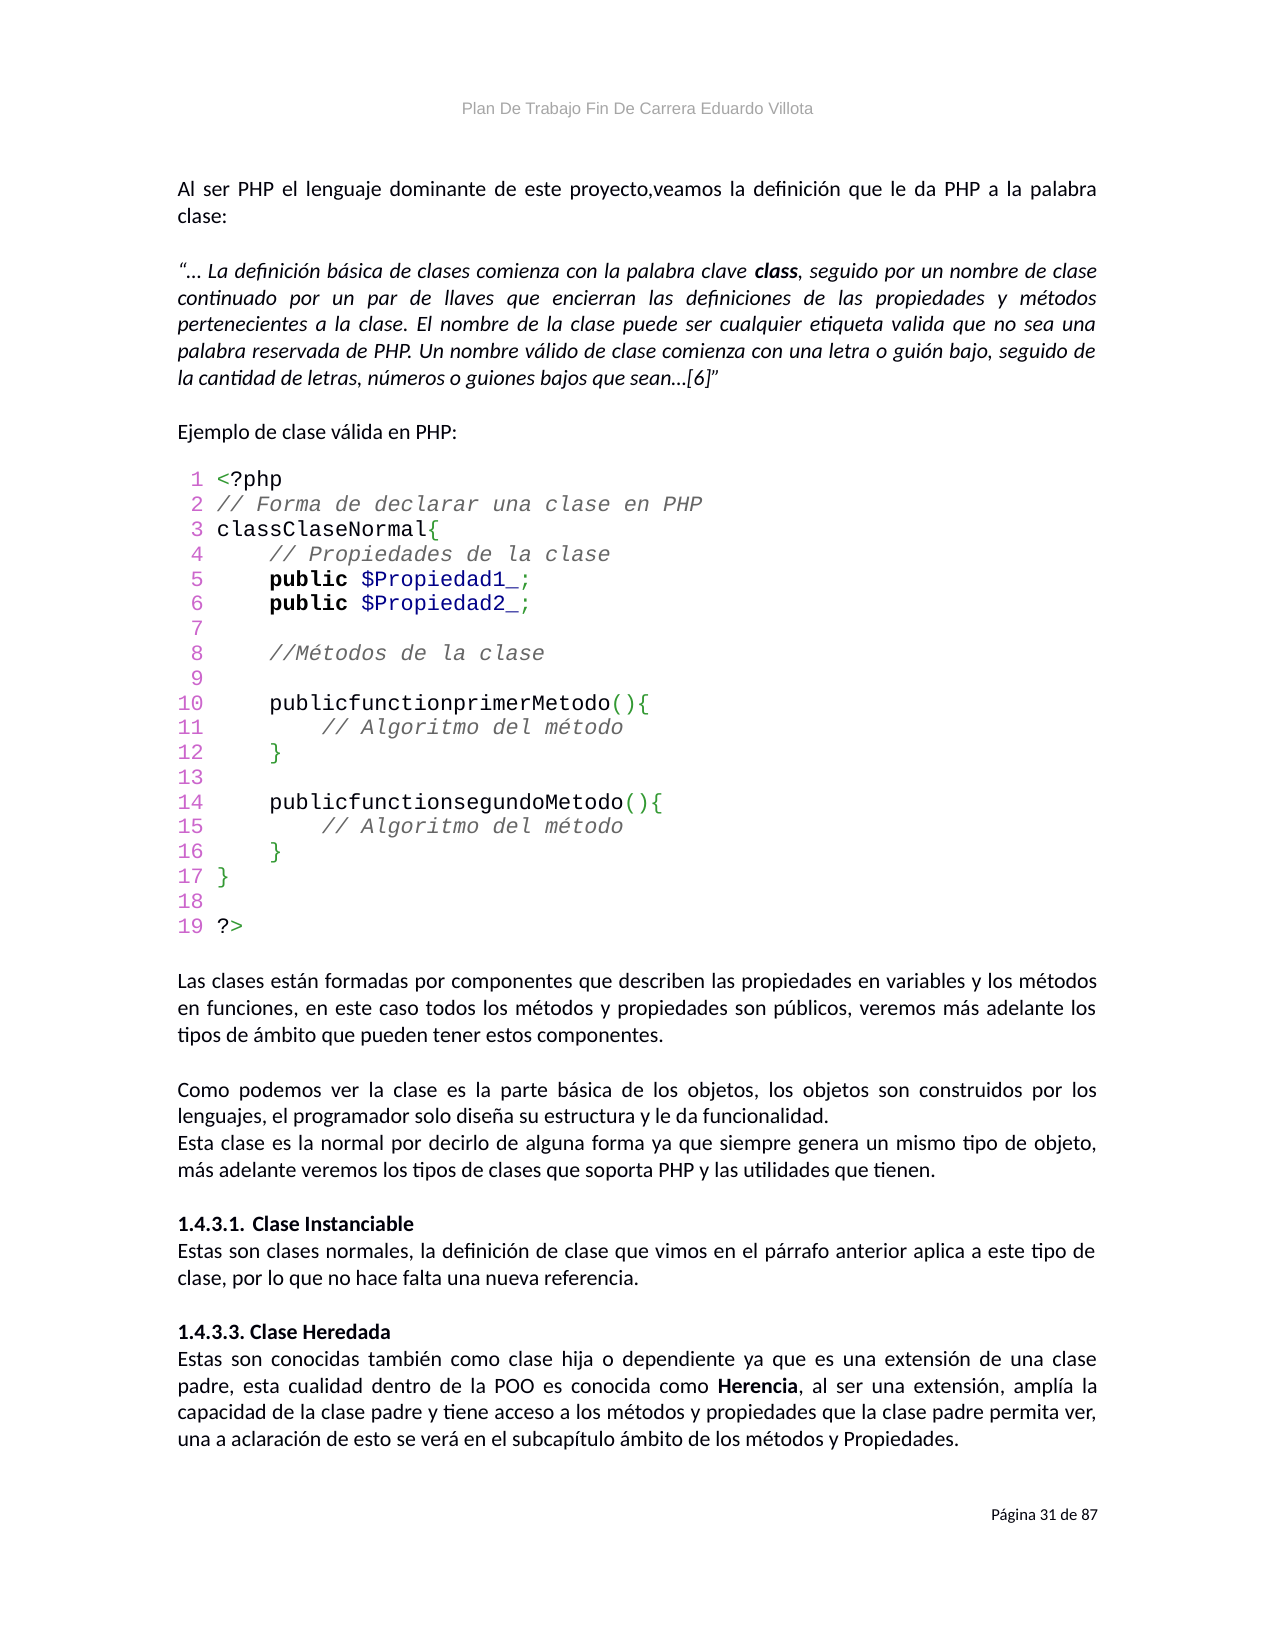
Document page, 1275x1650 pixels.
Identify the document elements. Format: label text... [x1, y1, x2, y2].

text 2 // Forma de declarar una clase en PHP [177, 493, 1098, 518]
text 4 // Propiedades de la clase [177, 543, 1098, 568]
text 18 [177, 890, 1098, 915]
text 5 public $Propiedad1_; [177, 568, 1098, 593]
text 1.4.3.1. Clase Instanciable [177, 1210, 1098, 1237]
text 13 [177, 766, 1098, 791]
text 7 [177, 617, 1098, 642]
text 11 // Algoritmo del método [177, 717, 1098, 741]
text 14 publicfunctionsegundoMetodo(){ [177, 791, 1098, 816]
text 12 } [177, 741, 1098, 766]
text Las clases están formadas por componentes que describen las propiedades en variables y los métodos en funciones, en este caso todos los métodos y propiedades son públicos, veremos más adelante los tipos de ámbito que pueden tener estos componentes. [177, 968, 1098, 1048]
text 1 <?php [177, 469, 1098, 493]
text 9 [177, 667, 1098, 692]
text “… La definición básica de clases comienza con la palabra clave class, seguido por un nombre de clase continuado por un par de llaves que encierran las definiciones de las propiedades y métodos pertenecientes a la clase. El nombre de la clase puede ser cualquier etiqueta valida que no sea una palabra reservada de PHP. Un nombre válido de clase comienza con una letra o guión bajo, seguido de la cantidad de letras, números o guiones bajos que sean…[6]” [177, 257, 1098, 390]
text Al ser PHP el lenguaje dominante de este proyecto,veamos la definición que le da PHP a la palabra clase: [177, 176, 1098, 229]
text Estas son conocidas también como clase hija o dependiente ya que es una extensión de una clase padre, esta cualidad dentro de la POO es conocida como Herencia, al ser una extensión, amplía la capacidad de la clase padre y tiene acceso a los métodos y propiedades que la clase padre permita ver, una a aclaración de esto se verá en el subcapítulo ámbito de los métodos y Propiedades. [177, 1345, 1098, 1452]
text 8 //Métodos de la clase [177, 642, 1098, 667]
text Como podemos ver la clase es la parte básica de los objetos, los objetos son construidos por los lenguajes, el programador solo diseña su estructura y le da funcionalidad. [177, 1076, 1098, 1129]
text 3 classClaseNormal{ [177, 518, 1098, 543]
text 16 } [177, 841, 1098, 865]
text Estas son clases normales, la definición de clase que vimos en el párrafo anterior aplica a este tipo de clase, por lo que no hace falta una nueva referencia. [177, 1237, 1098, 1290]
text 15 // Algoritmo del método [177, 816, 1098, 841]
text 17 } [177, 865, 1098, 890]
text Ejemplo de clase válida en PHP: [177, 418, 1098, 445]
text 10 publicfunctionprimerMetodo(){ [177, 692, 1098, 717]
text 1.4.3.3. Clase Heredada [177, 1318, 1098, 1345]
text Esta clase es la normal por decirlo de alguna forma ya que siempre genera un mismo tipo de objeto, más adelante veremos los tipos de clases que soporta PHP y las utilidades que tienen. [177, 1129, 1098, 1182]
text 19 ?> [177, 915, 1098, 940]
text 6 public $Propiedad2_; [177, 593, 1098, 617]
